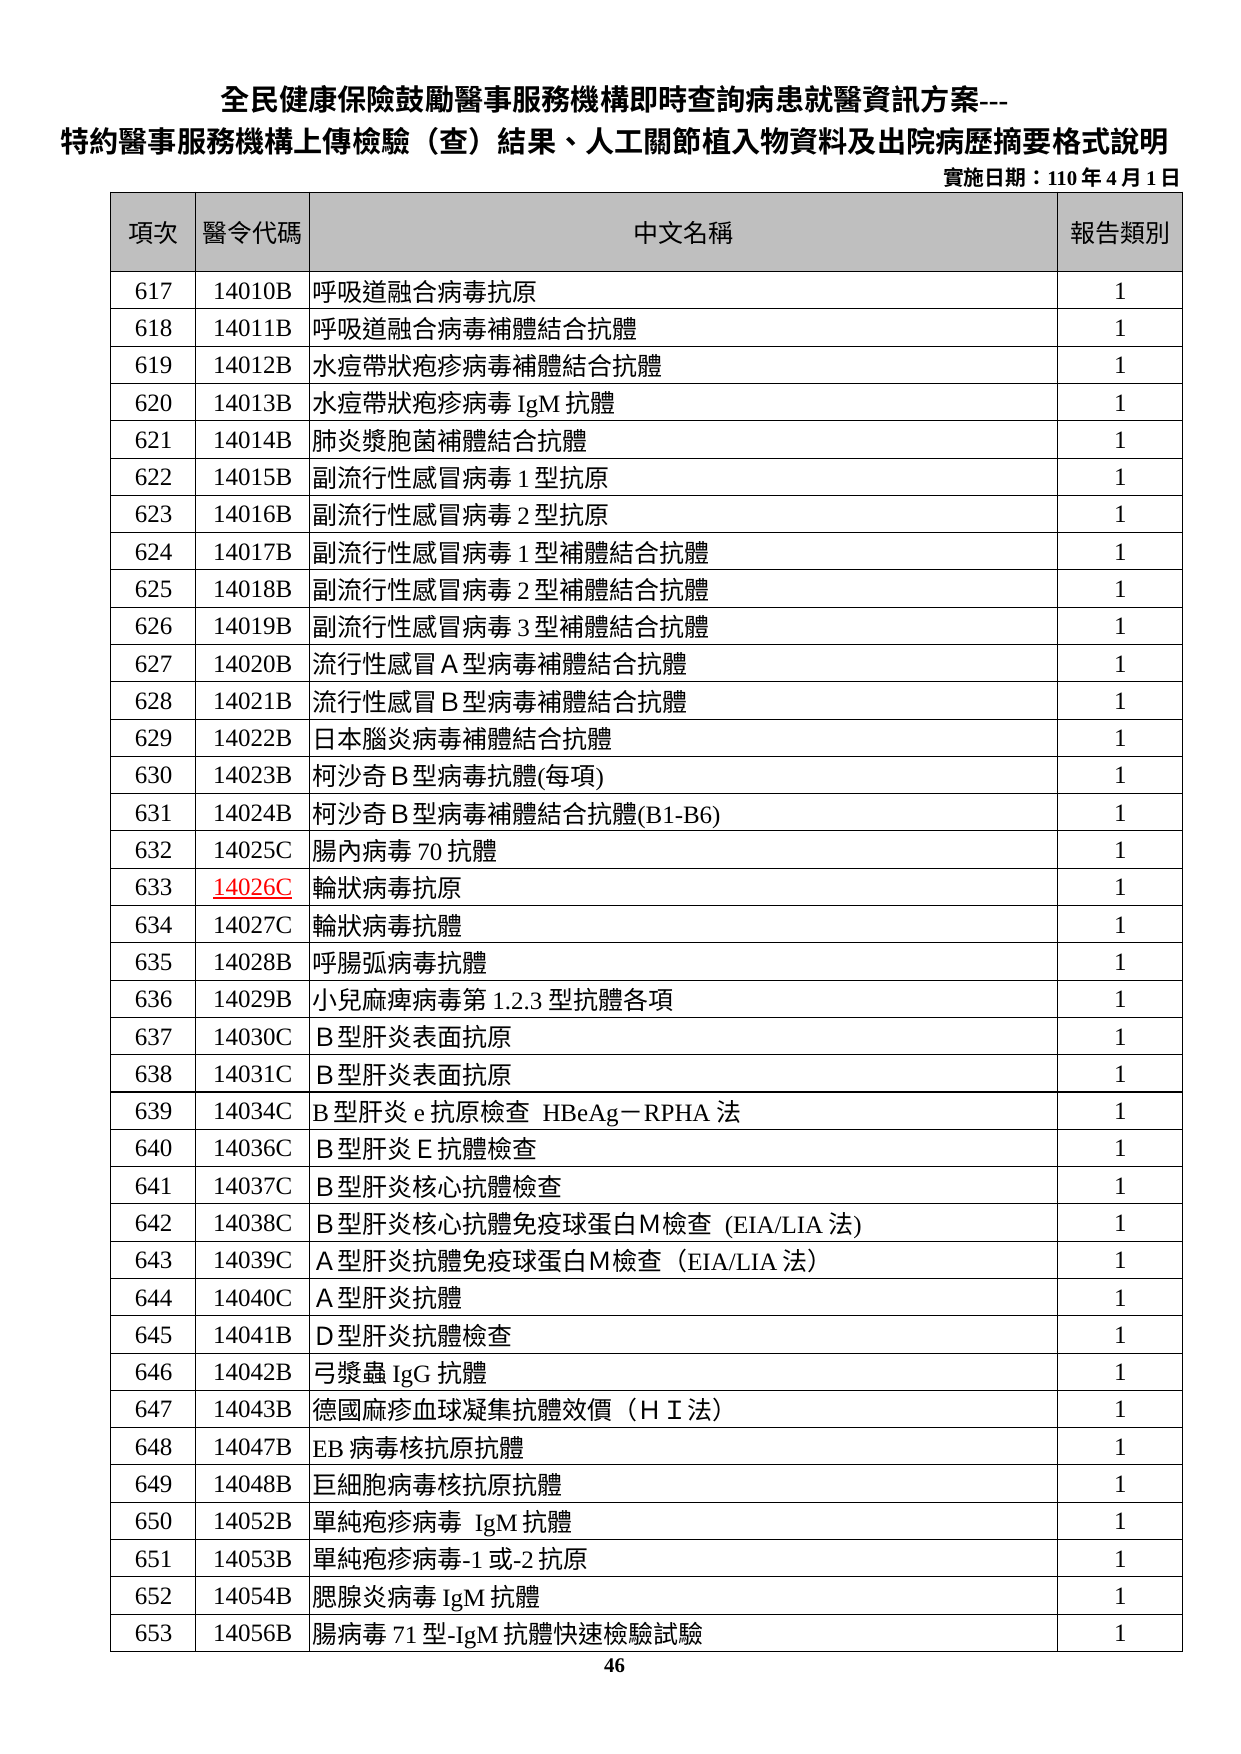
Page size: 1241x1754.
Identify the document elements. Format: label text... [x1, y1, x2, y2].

table_cell 1 [1058, 1018, 1182, 1054]
table_cell 副流行性感冒病毒2型抗原 [310, 496, 1057, 532]
table_cell 水痘帶狀疱疹病毒IgM抗體 [310, 384, 1057, 420]
table_cell 14039C [196, 1242, 309, 1278]
table_cell 巨細胞病毒核抗原抗體 [310, 1465, 1057, 1502]
table_cell 625 [111, 570, 195, 607]
table_cell Ｂ型肝炎表面抗原 [310, 1018, 1057, 1054]
table_cell 14054B [196, 1577, 309, 1613]
table_cell 631 [111, 794, 195, 830]
table_cell 1 [1058, 1055, 1182, 1091]
table_cell 肺炎漿胞菌補體結合抗體 [310, 421, 1057, 457]
table_cell 14056B [196, 1615, 309, 1651]
table_cell 1 [1058, 682, 1182, 718]
table_cell 633 [111, 869, 195, 905]
table_cell 1 [1058, 645, 1182, 681]
table_cell 14052B [196, 1503, 309, 1539]
table_cell 650 [111, 1503, 195, 1539]
table_cell 646 [111, 1354, 195, 1390]
table_cell 1 [1058, 1316, 1182, 1352]
table_cell 647 [111, 1391, 195, 1427]
table_cell 輪狀病毒抗原 [310, 869, 1057, 905]
table_cell 柯沙奇Ｂ型病毒抗體(每項) [310, 757, 1057, 793]
table_header 報告類別 [1058, 193, 1182, 271]
table_cell 630 [111, 757, 195, 793]
table_cell 623 [111, 496, 195, 532]
table_cell 1 [1058, 1615, 1182, 1651]
table_cell 14021B [196, 682, 309, 718]
table_cell 649 [111, 1465, 195, 1502]
table_cell 1 [1058, 757, 1182, 793]
table_cell 14031C [196, 1055, 309, 1091]
table_cell 618 [111, 309, 195, 346]
table_cell 14011B [196, 309, 309, 346]
table_cell 627 [111, 645, 195, 681]
table_cell 1 [1058, 570, 1182, 607]
table_cell Ｂ型肝炎表面抗原 [310, 1055, 1057, 1091]
table_cell 14015B [196, 459, 309, 495]
table_cell 副流行性感冒病毒3型補體結合抗體 [310, 608, 1057, 644]
table_cell 輪狀病毒抗體 [310, 906, 1057, 942]
table_cell 640 [111, 1130, 195, 1166]
table_cell 呼吸道融合病毒補體結合抗體 [310, 309, 1057, 346]
table_cell 副流行性感冒病毒1型抗原 [310, 459, 1057, 495]
table_cell 呼吸道融合病毒抗原 [310, 272, 1057, 308]
table_cell 14016B [196, 496, 309, 532]
table_cell 642 [111, 1204, 195, 1241]
table_cell 流行性感冒Ａ型病毒補體結合抗體 [310, 645, 1057, 681]
table_cell 腮腺炎病毒IgM抗體 [310, 1577, 1057, 1613]
table_cell 1 [1058, 720, 1182, 756]
table_cell 648 [111, 1428, 195, 1464]
table_cell 652 [111, 1577, 195, 1613]
table_cell 14026C [196, 869, 309, 905]
table_header 項次 [111, 193, 195, 271]
table_cell 617 [111, 272, 195, 308]
table_cell 呼腸弧病毒抗體 [310, 943, 1057, 979]
table_cell 14030C [196, 1018, 309, 1054]
table_cell 645 [111, 1316, 195, 1352]
table_cell Ｄ型肝炎抗體檢查 [310, 1316, 1057, 1352]
table_cell 1 [1058, 1391, 1182, 1427]
table_cell Ａ型肝炎抗體 [310, 1279, 1057, 1315]
table_cell 14024B [196, 794, 309, 830]
table_cell 1 [1058, 1577, 1182, 1613]
table_cell 14047B [196, 1428, 309, 1464]
table_cell 1 [1058, 943, 1182, 979]
table_cell 1 [1058, 1465, 1182, 1502]
table_cell 1 [1058, 1242, 1182, 1278]
table_cell 636 [111, 981, 195, 1017]
table_cell 14014B [196, 421, 309, 457]
table_cell 638 [111, 1055, 195, 1091]
table_cell 1 [1058, 869, 1182, 905]
table_cell 流行性感冒Ｂ型病毒補體結合抗體 [310, 682, 1057, 718]
table_cell EB病毒核抗原抗體 [310, 1428, 1057, 1464]
table_cell 639 [111, 1093, 195, 1129]
table_cell 1 [1058, 384, 1182, 420]
table_cell 624 [111, 533, 195, 569]
table_cell 14019B [196, 608, 309, 644]
table_cell 628 [111, 682, 195, 718]
table_cell 622 [111, 459, 195, 495]
table_cell 1 [1058, 1167, 1182, 1203]
table_cell 14036C [196, 1130, 309, 1166]
table_cell 14027C [196, 906, 309, 942]
table_cell 德國麻疹血球凝集抗體效價（ＨＩ法） [310, 1391, 1057, 1427]
table_cell 1 [1058, 533, 1182, 569]
table_cell 1 [1058, 1279, 1182, 1315]
table_cell 1 [1058, 347, 1182, 383]
table_cell 1 [1058, 1428, 1182, 1464]
table_cell 14017B [196, 533, 309, 569]
table_cell 634 [111, 906, 195, 942]
table_cell 635 [111, 943, 195, 979]
table_cell 小兒麻痺病毒第1.2.3 型抗體各項 [310, 981, 1057, 1017]
table_cell 621 [111, 421, 195, 457]
table_cell 單純疱疹病毒 IgM抗體 [310, 1503, 1057, 1539]
table_cell 14037C [196, 1167, 309, 1203]
table_cell 14042B [196, 1354, 309, 1390]
table_cell 644 [111, 1279, 195, 1315]
table_cell 1 [1058, 608, 1182, 644]
table_cell 620 [111, 384, 195, 420]
table_cell Ｂ型肝炎核心抗體檢查 [310, 1167, 1057, 1203]
table_cell 14012B [196, 347, 309, 383]
table_cell 1 [1058, 459, 1182, 495]
table_cell 626 [111, 608, 195, 644]
table_cell 副流行性感冒病毒2型補體結合抗體 [310, 570, 1057, 607]
table_cell Ｂ型肝炎Ｅ抗體檢查 [310, 1130, 1057, 1166]
table_cell Ｂ型肝炎核心抗體免疫球蛋白Ｍ檢查 (EIA/LIA法) [310, 1204, 1057, 1241]
table_cell 1 [1058, 831, 1182, 868]
table_cell 腸內病毒70抗體 [310, 831, 1057, 868]
table_cell 1 [1058, 1204, 1182, 1241]
table_cell 651 [111, 1540, 195, 1576]
table_cell 1 [1058, 496, 1182, 532]
table_cell 1 [1058, 1130, 1182, 1166]
table_cell 14025C [196, 831, 309, 868]
table_cell 14040C [196, 1279, 309, 1315]
table_cell 14043B [196, 1391, 309, 1427]
table_cell 腸病毒71型-IgM抗體快速檢驗試驗 [310, 1615, 1057, 1651]
table_cell 弓漿蟲IgG 抗體 [310, 1354, 1057, 1390]
table_cell 653 [111, 1615, 195, 1651]
table_cell 1 [1058, 272, 1182, 308]
table_cell 641 [111, 1167, 195, 1203]
table_cell B型肝炎e抗原檢查 HBeAg－RPHA 法 [310, 1093, 1057, 1129]
table_cell 1 [1058, 309, 1182, 346]
table_cell 14023B [196, 757, 309, 793]
table_cell 14029B [196, 981, 309, 1017]
table_cell 1 [1058, 906, 1182, 942]
table_cell 14038C [196, 1204, 309, 1241]
table_cell 柯沙奇Ｂ型病毒補體結合抗體(B1-B6) [310, 794, 1057, 830]
table_cell 14022B [196, 720, 309, 756]
table_header 醫令代碼 [196, 193, 309, 271]
table_cell 單純疱疹病毒-1或-2抗原 [310, 1540, 1057, 1576]
table_cell 副流行性感冒病毒1型補體結合抗體 [310, 533, 1057, 569]
table_cell 14028B [196, 943, 309, 979]
table_cell 14048B [196, 1465, 309, 1502]
table_cell 1 [1058, 981, 1182, 1017]
table_cell Ａ型肝炎抗體免疫球蛋白Ｍ檢查（EIA/LIA法） [310, 1242, 1057, 1278]
table_cell 643 [111, 1242, 195, 1278]
table_cell 14053B [196, 1540, 309, 1576]
table_cell 14034C [196, 1093, 309, 1129]
table_cell 日本腦炎病毒補體結合抗體 [310, 720, 1057, 756]
table_cell 14010B [196, 272, 309, 308]
table_header 中文名稱 [310, 193, 1057, 271]
table_cell 619 [111, 347, 195, 383]
table_cell 1 [1058, 1540, 1182, 1576]
table_cell 14041B [196, 1316, 309, 1352]
table_cell 1 [1058, 794, 1182, 830]
table_cell 1 [1058, 1093, 1182, 1129]
table_cell 14013B [196, 384, 309, 420]
table_cell 637 [111, 1018, 195, 1054]
table_cell 1 [1058, 1354, 1182, 1390]
table_cell 水痘帶狀疱疹病毒補體結合抗體 [310, 347, 1057, 383]
table_cell 14020B [196, 645, 309, 681]
table_cell 1 [1058, 1503, 1182, 1539]
table_cell 632 [111, 831, 195, 868]
table_cell 1 [1058, 421, 1182, 457]
table_cell 629 [111, 720, 195, 756]
table_cell 14018B [196, 570, 309, 607]
